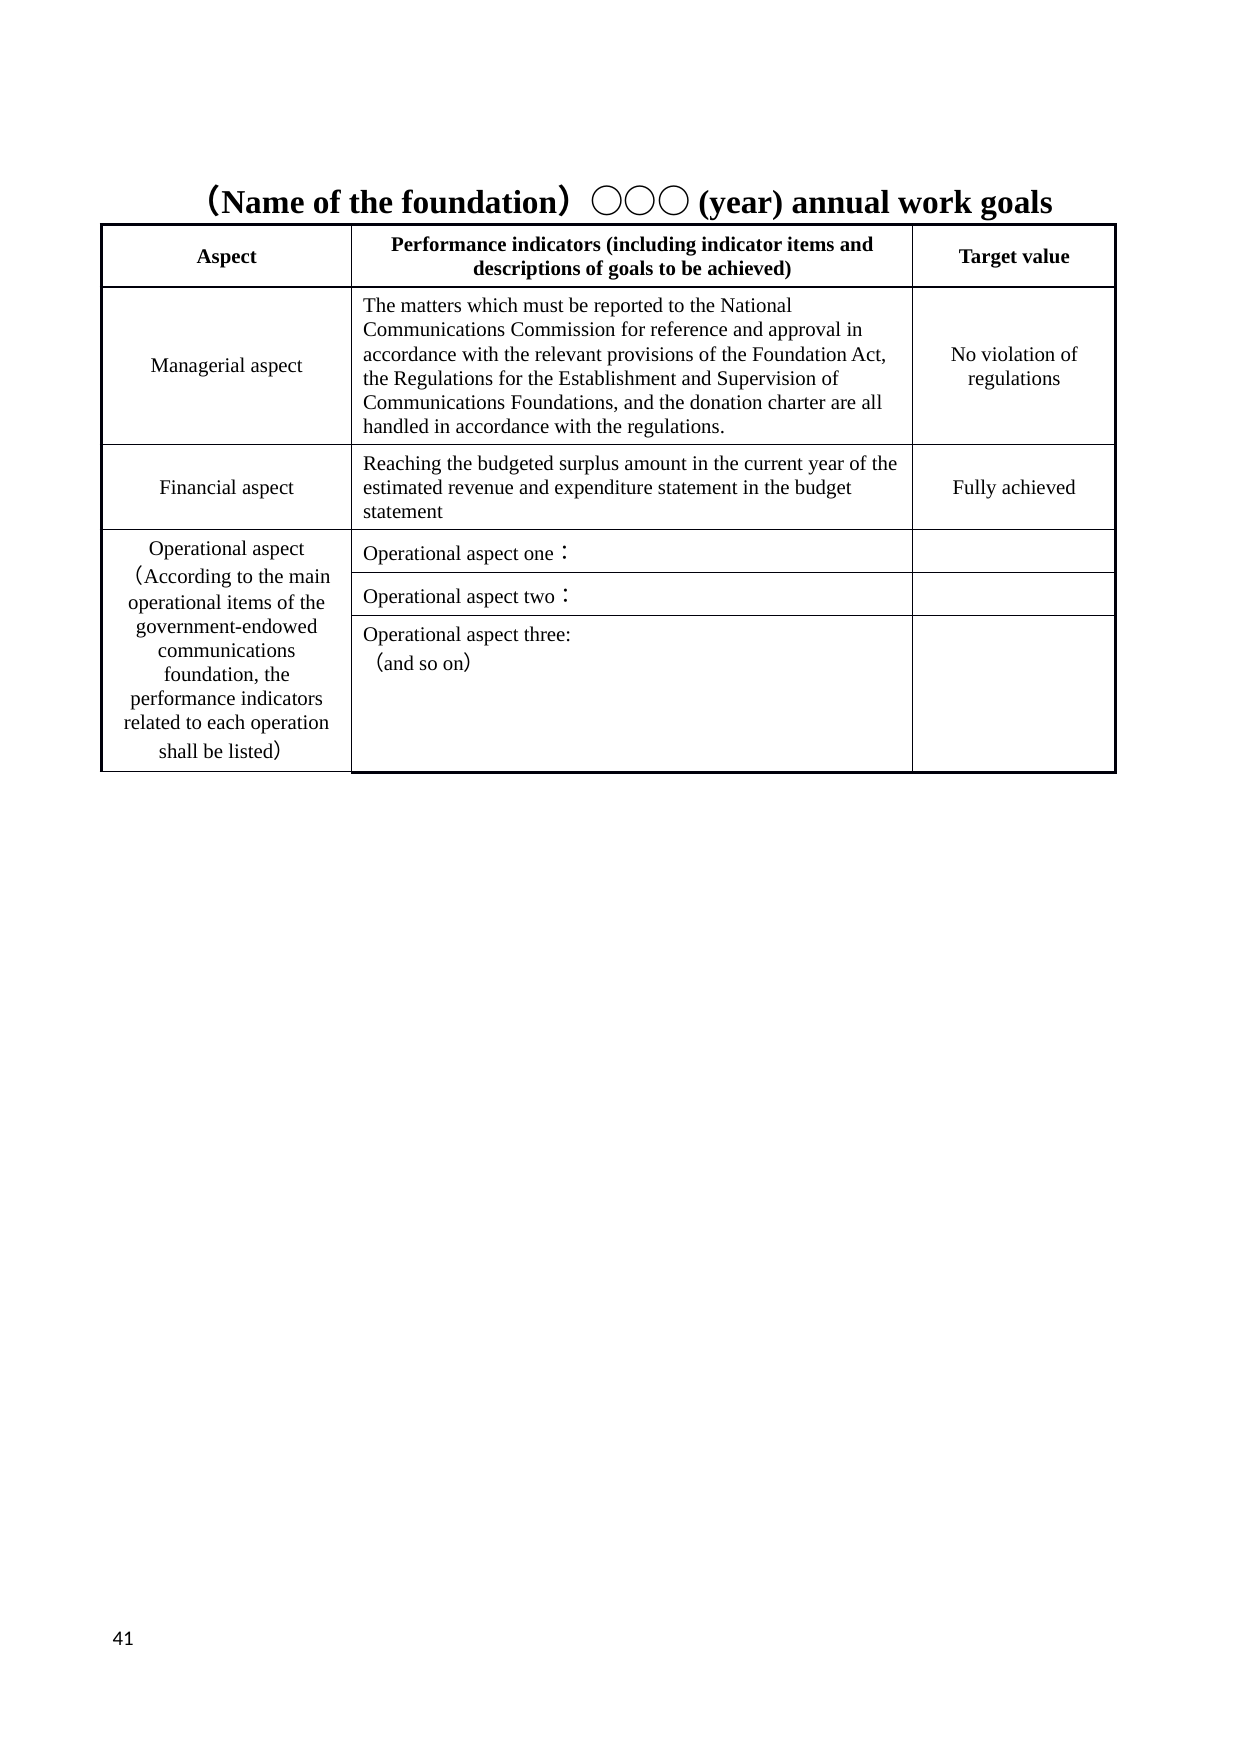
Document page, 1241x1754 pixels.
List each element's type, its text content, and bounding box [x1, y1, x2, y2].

table_cell The matters which must be reported to the National Communications Commission for reference and approval in accordance with the relevant provisions of the Foundation Act, the Regulations for the Establishment and Supervision of Communications Foundations, and the donation charter are all handled in accordance with the regulations. [352, 288, 912, 444]
table_cell Reaching the budgeted surplus amount in the current year of the estimated revenue and expenditure statement in the budget statement [352, 445, 912, 529]
table_cell [913, 616, 1114, 771]
table_cell Fully achieved [913, 445, 1114, 529]
table_cell No violation of regulations [913, 288, 1114, 444]
table_cell [913, 573, 1114, 615]
text （Name of the foundation）○○○ (year) annual work goals [112, 175, 1128, 223]
table_header Aspect [103, 226, 351, 286]
table_header Target value [913, 226, 1114, 286]
table_cell Operational aspect three: （and so on） [352, 616, 912, 771]
table_cell Operational aspect （According to the main operational items of the government-endowed communications foundation, the performance indicators related to each operation shall be listed） [103, 530, 351, 771]
table_cell Operational aspect one： [352, 530, 912, 572]
table_cell Managerial aspect [103, 288, 351, 444]
table_cell Operational aspect two： [352, 573, 912, 615]
table_header Performance indicators (including indicator items and descriptions of goals to be achieved) [352, 226, 912, 286]
table_cell [913, 530, 1114, 572]
table_cell Financial aspect [103, 445, 351, 529]
